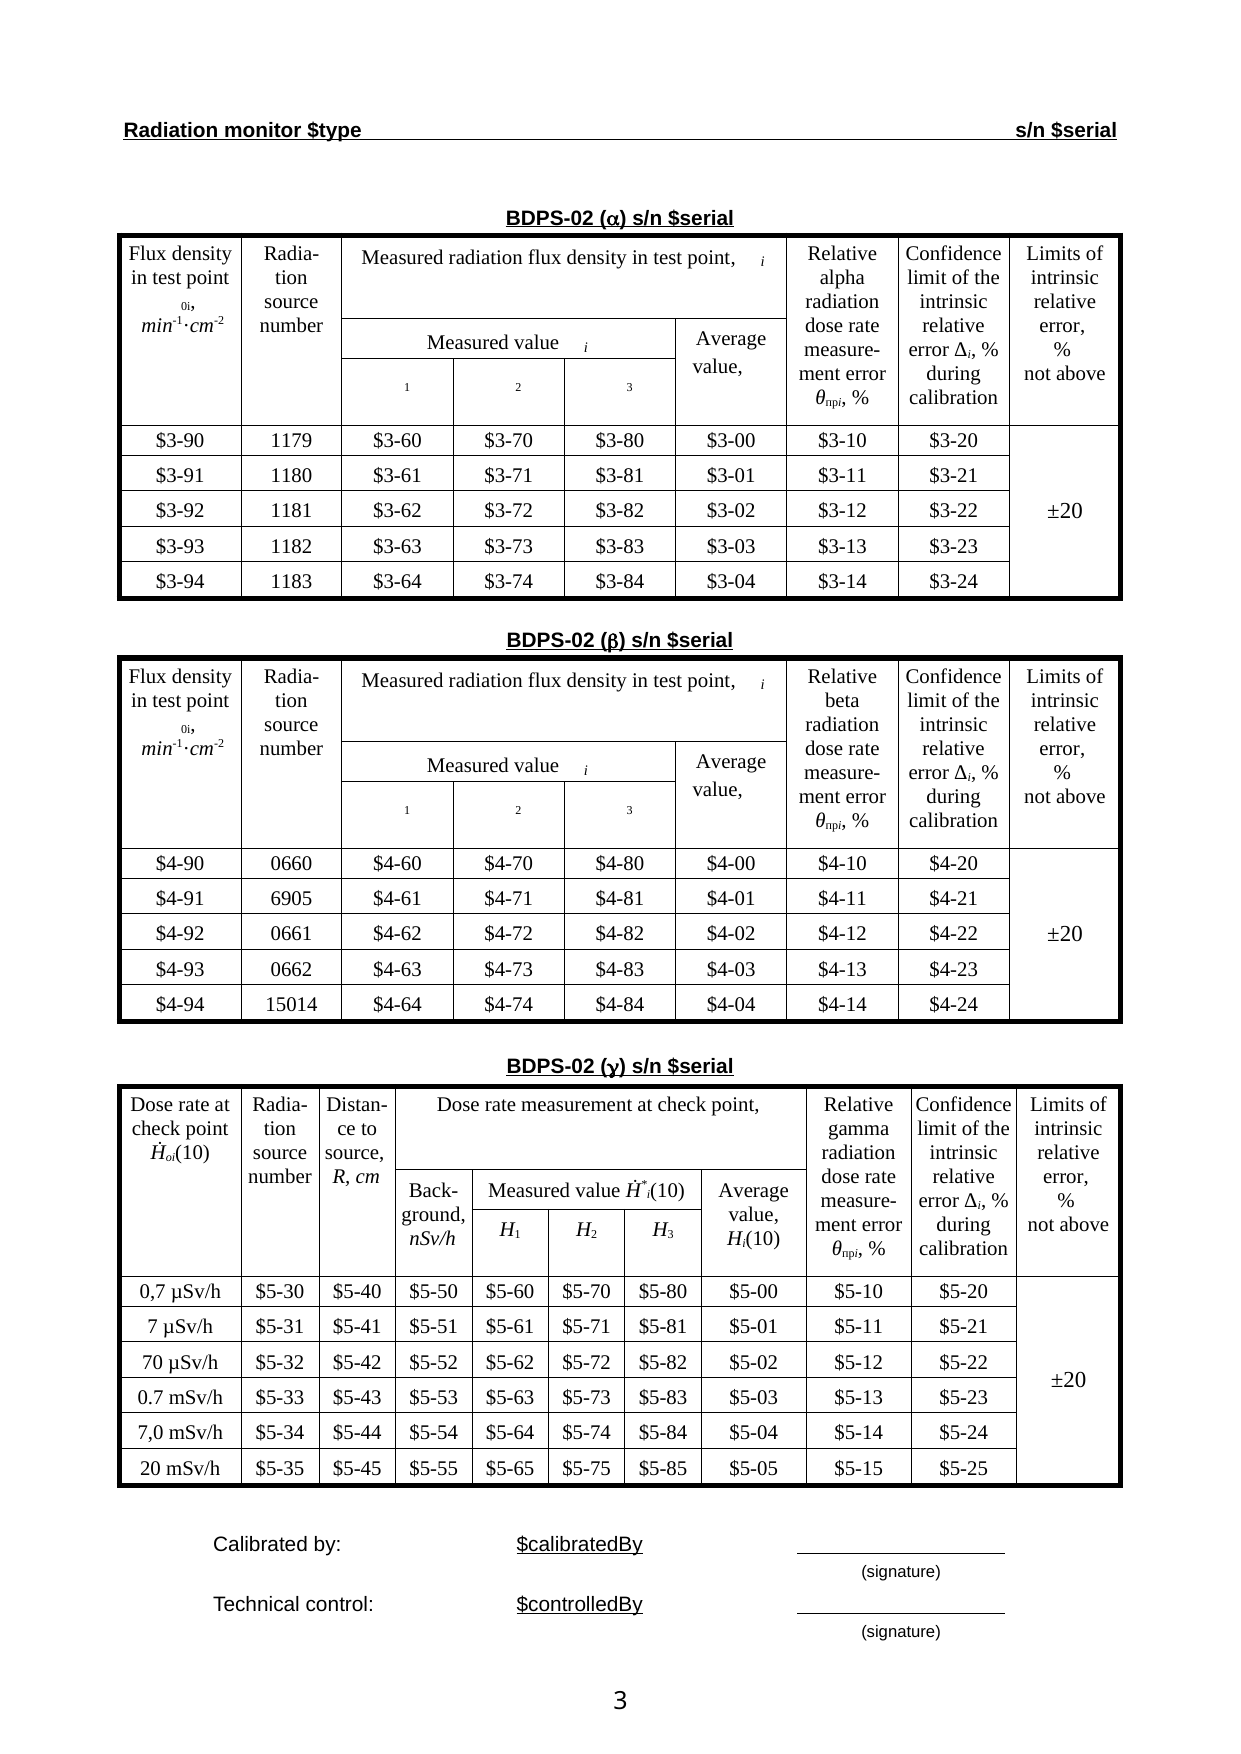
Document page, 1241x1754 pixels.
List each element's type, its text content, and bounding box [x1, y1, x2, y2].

table_cell $5-22 [912, 1342, 1016, 1377]
table_cell $4-91 [122, 879, 241, 913]
table_cell $5-21 [912, 1307, 1016, 1341]
table_cell Relative gamma radiation dose rate measure-ment error θпрi, % [807, 1089, 911, 1276]
table_cell $5-02 [702, 1342, 806, 1377]
table_cell Flux density in test point 0i, min-1·cm-2 [122, 238, 241, 425]
table_cell Measured radiation flux density in test point, i [342, 661, 786, 741]
table_cell (signature) [771, 1559, 1030, 1589]
table_cell ±20 [1010, 849, 1118, 1019]
table_cell $5-51 [396, 1307, 472, 1341]
table_cell $3-64 [342, 562, 453, 596]
table_cell $5-50 [396, 1277, 472, 1306]
table_cell $5-24 [912, 1413, 1016, 1447]
table_cell $5-41 [320, 1307, 395, 1341]
table_cell ±20 [1010, 426, 1118, 596]
table_cell $3-93 [122, 527, 241, 561]
table_cell (signature) [771, 1619, 1030, 1649]
table_cell $4-14 [787, 985, 898, 1019]
table_cell Radia-tion source number [242, 238, 341, 425]
table_cell $4-73 [454, 950, 564, 984]
table_cell $4-62 [342, 914, 453, 948]
table_cell $4-10 [787, 849, 898, 878]
table_cell $5-44 [320, 1413, 395, 1447]
table_cell Radia-tion source number [242, 661, 341, 848]
table_cell $3-94 [122, 562, 241, 596]
table_cell $4-84 [565, 985, 675, 1019]
table_cell $4-20 [899, 849, 1009, 878]
table_cell H3 [625, 1210, 701, 1276]
table_cell $4-13 [787, 950, 898, 984]
table_cell $4-82 [565, 914, 675, 948]
table_cell $5-82 [625, 1342, 701, 1377]
table_cell 0660 [242, 849, 341, 878]
table_cell H1 [473, 1210, 548, 1276]
table_cell Confidence limit of the intrinsic relative error Δi, % during calibration [899, 238, 1009, 425]
table_cell $5-71 [549, 1307, 624, 1341]
table_cell $3-20 [899, 426, 1009, 455]
table_cell $3-61 [342, 456, 453, 490]
table_cell $3-60 [342, 426, 453, 455]
table_cell $5-05 [702, 1449, 806, 1483]
table_cell $5-43 [320, 1378, 395, 1412]
table_cell 3 [565, 782, 675, 848]
table_cell $5-54 [396, 1413, 472, 1447]
table_cell $5-04 [702, 1413, 806, 1447]
table_cell $4-80 [565, 849, 675, 878]
table_cell $3-62 [342, 491, 453, 526]
table_cell $4-12 [787, 914, 898, 948]
table_cell $3-82 [565, 491, 675, 526]
table_cell $3-84 [565, 562, 675, 596]
table_cell Measured radiation flux density in test point, i [342, 238, 786, 318]
table_cell $3-13 [787, 527, 898, 561]
table_cell $5-10 [807, 1277, 911, 1306]
table_cell $5-25 [912, 1449, 1016, 1483]
table_cell $3-81 [565, 456, 675, 490]
table_cell $4-60 [342, 849, 453, 878]
table_cell [210, 1619, 513, 1649]
table_header BDPS-02 (b) s/n $serial [119, 601, 1120, 655]
table_cell $5-75 [549, 1449, 624, 1483]
table_cell $5-63 [473, 1378, 548, 1412]
table_cell $4-22 [899, 914, 1009, 948]
table_cell Limits of intrinsic relative error, % not above [1017, 1089, 1118, 1276]
table_cell $5-80 [625, 1277, 701, 1306]
table_cell Relative alpha radiation dose rate measure-ment error θпрi, % [787, 238, 898, 425]
table_header [771, 1529, 1030, 1559]
table_cell 2 [454, 359, 564, 425]
table_cell 1179 [242, 426, 341, 455]
table_cell Flux density in test point 0i, min-1·cm-2 [122, 661, 241, 848]
table_cell 1 [342, 359, 453, 425]
table_cell $5-31 [242, 1307, 319, 1341]
table_cell 7 µSv/h [122, 1307, 241, 1341]
table_cell $5-33 [242, 1378, 319, 1412]
table_cell $4-70 [454, 849, 564, 878]
table_cell $4-23 [899, 950, 1009, 984]
table_cell Limits of intrinsic relative error, % not above [1010, 238, 1118, 425]
table_cell Distan-ce to source, R, сm [320, 1089, 395, 1276]
table_cell $5-01 [702, 1307, 806, 1341]
table_cell $3-03 [676, 527, 786, 561]
table_cell Measured value i [342, 319, 675, 358]
table_cell 6905 [242, 879, 341, 913]
table_cell $4-61 [342, 879, 453, 913]
table_cell $4-93 [122, 950, 241, 984]
table_cell $3-92 [122, 491, 241, 526]
table_cell $3-91 [122, 456, 241, 490]
table_cell 1181 [242, 491, 341, 526]
table_cell $3-11 [787, 456, 898, 490]
table_cell $3-90 [122, 426, 241, 455]
table_cell $3-10 [787, 426, 898, 455]
table_cell $3-80 [565, 426, 675, 455]
table_cell $5-12 [807, 1342, 911, 1377]
table_cell 3 [565, 359, 675, 425]
table_cell $5-81 [625, 1307, 701, 1341]
table_cell $4-64 [342, 985, 453, 1019]
table_cell $5-73 [549, 1378, 624, 1412]
table_cell $3-74 [454, 562, 564, 596]
table_cell $4-03 [676, 950, 786, 984]
table_cell 15014 [242, 985, 341, 1019]
table_cell $5-11 [807, 1307, 911, 1341]
table_cell $5-34 [242, 1413, 319, 1447]
table_cell 70 µSv/h [122, 1342, 241, 1377]
table_cell $4-02 [676, 914, 786, 948]
table_cell Measured value Ḣ*i(10) [473, 1170, 701, 1209]
table_cell $3-73 [454, 527, 564, 561]
table_cell $5-64 [473, 1413, 548, 1447]
table_header BDPS-02 (a) s/n $serial [119, 179, 1120, 232]
table_cell $5-83 [625, 1378, 701, 1412]
table_cell $3-71 [454, 456, 564, 490]
table_cell Average value,  [676, 742, 786, 848]
table_cell $3-04 [676, 562, 786, 596]
table_cell $5-52 [396, 1342, 472, 1377]
table_cell $5-65 [473, 1449, 548, 1483]
table_cell $5-32 [242, 1342, 319, 1377]
table_cell $5-00 [702, 1277, 806, 1306]
table_cell $5-14 [807, 1413, 911, 1447]
table_cell $5-61 [473, 1307, 548, 1341]
table_cell [210, 1559, 513, 1589]
table_cell $5-15 [807, 1449, 911, 1483]
table_cell $4-04 [676, 985, 786, 1019]
table_cell $5-40 [320, 1277, 395, 1306]
table_cell 0.7 mSv/h [122, 1378, 241, 1412]
table_cell $5-13 [807, 1378, 911, 1412]
table_cell $4-74 [454, 985, 564, 1019]
table_cell Confidence limit of the intrinsic relative error Δi, % during calibration [899, 661, 1009, 848]
table_cell $3-63 [342, 527, 453, 561]
table_cell $5-84 [625, 1413, 701, 1447]
table_cell $4-83 [565, 950, 675, 984]
table_cell 0661 [242, 914, 341, 948]
table_cell $4-72 [454, 914, 564, 948]
table_cell H2 [549, 1210, 624, 1276]
table_cell Limits of intrinsic relative error, % not above [1010, 661, 1118, 848]
table_cell $5-70 [549, 1277, 624, 1306]
table_cell $3-22 [899, 491, 1009, 526]
table_cell [771, 1589, 1030, 1619]
table_cell $5-42 [320, 1342, 395, 1377]
table_cell 1 [342, 782, 453, 848]
table_cell [514, 1559, 771, 1589]
table_cell 0662 [242, 950, 341, 984]
table_cell 1180 [242, 456, 341, 490]
table_cell $5-35 [242, 1449, 319, 1483]
table_cell $controlledBy [514, 1589, 771, 1619]
table_cell $5-60 [473, 1277, 548, 1306]
table_cell Dose rate at check point Ḣoi(10) [122, 1089, 241, 1276]
table_cell $4-21 [899, 879, 1009, 913]
table_header Calibrated by: [210, 1529, 513, 1559]
table_cell $4-01 [676, 879, 786, 913]
table_cell $3-83 [565, 527, 675, 561]
table_cell $4-24 [899, 985, 1009, 1019]
table_cell $4-81 [565, 879, 675, 913]
table_cell ±20 [1017, 1277, 1118, 1483]
table_cell Dose rate measurement at check point, [396, 1089, 806, 1169]
table_cell Average value, Hi(10) [702, 1170, 806, 1276]
table_cell $3-24 [899, 562, 1009, 596]
table_cell $5-85 [625, 1449, 701, 1483]
table_cell 2 [454, 782, 564, 848]
table_cell $5-62 [473, 1342, 548, 1377]
table_cell $5-45 [320, 1449, 395, 1483]
table_cell $4-11 [787, 879, 898, 913]
table_cell $5-55 [396, 1449, 472, 1483]
table_cell Measured value i [342, 742, 675, 781]
table_cell $5-03 [702, 1378, 806, 1412]
table_cell 1183 [242, 562, 341, 596]
table_cell $3-02 [676, 491, 786, 526]
table_cell $5-23 [912, 1378, 1016, 1412]
table_cell $5-53 [396, 1378, 472, 1412]
table_cell Confidence limit of the intrinsic relative error Δi, % during calibration [912, 1089, 1016, 1276]
table_cell Average value,  [676, 319, 786, 425]
table_cell [514, 1619, 771, 1649]
table_cell $4-94 [122, 985, 241, 1019]
table_cell Relative beta radiation dose rate measure-ment error θпрi, % [787, 661, 898, 848]
table_cell $4-71 [454, 879, 564, 913]
table_header $calibratedBy [514, 1529, 771, 1559]
table_cell $3-72 [454, 491, 564, 526]
table_cell $5-20 [912, 1277, 1016, 1306]
table_cell $5-74 [549, 1413, 624, 1447]
table_cell $3-21 [899, 456, 1009, 490]
table_header BDPS-02 (γ) s/n $serial [119, 1024, 1121, 1084]
table_cell $3-12 [787, 491, 898, 526]
table_cell $5-30 [242, 1277, 319, 1306]
table_cell $3-14 [787, 562, 898, 596]
table_cell $3-01 [676, 456, 786, 490]
table_cell $5-72 [549, 1342, 624, 1377]
table_cell $4-63 [342, 950, 453, 984]
table_cell $4-92 [122, 914, 241, 948]
table_cell Technical control: [210, 1589, 513, 1619]
table_cell 20 mSv/h [122, 1449, 241, 1483]
table_cell $3-23 [899, 527, 1009, 561]
table_cell $3-00 [676, 426, 786, 455]
table_cell Radia-tion source number [242, 1089, 319, 1276]
table_cell 1182 [242, 527, 341, 561]
table_cell Back-ground, nSv/h [396, 1170, 472, 1276]
table_cell $4-00 [676, 849, 786, 878]
table_cell $4-90 [122, 849, 241, 878]
table_cell 7,0 mSv/h [122, 1413, 241, 1447]
table_cell 0,7 µSv/h [122, 1277, 241, 1306]
table_cell $3-70 [454, 426, 564, 455]
